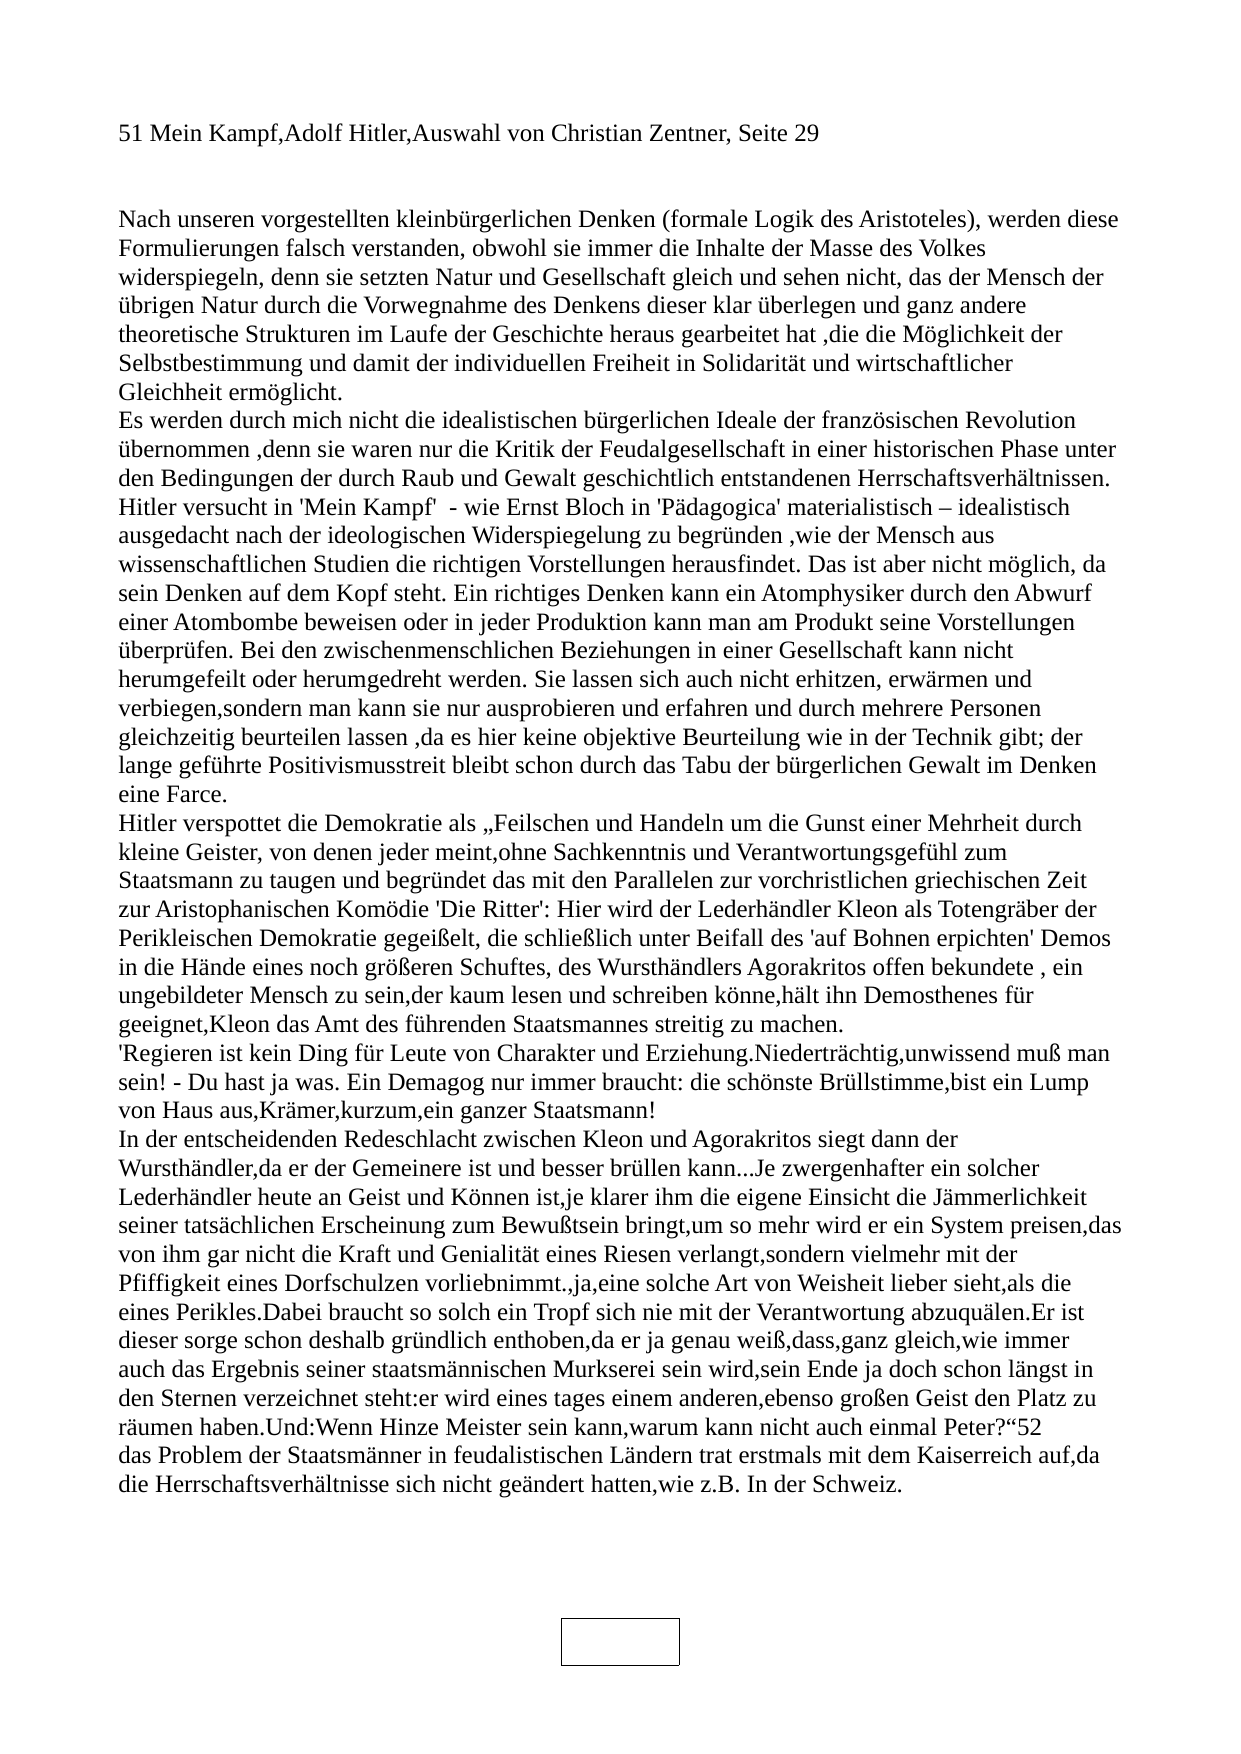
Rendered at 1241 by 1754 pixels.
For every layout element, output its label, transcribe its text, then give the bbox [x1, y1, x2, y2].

text In der entscheidenden Redeschlacht zwischen Kleon und Agorakritos siegt dann der Wursthändler,da er der Gemeinere ist und besser brüllen kann...Je zwergenhafter ein solcher Lederhändler heute an Geist und Können ist,je klarer ihm die eigene Einsicht die Jämmerlichkeit seiner tatsächlichen Erscheinung zum Bewußtsein bringt,um so mehr wird er ein System preisen,das von ihm gar nicht die Kraft und Genialität eines Riesen verlangt,sondern vielmehr mit der Pfiffigkeit eines Dorfschulzen vorliebnimmt.,ja,eine solche Art von Weisheit lieber sieht,als die eines Perikles.Dabei braucht so solch ein Tropf sich nie mit der Verantwortung abzuquälen.Er ist dieser sorge schon deshalb gründlich enthoben,da er ja genau weiß,dass,ganz gleich,wie immer auch das Ergebnis seiner staatsmännischen Murkserei sein wird,sein Ende ja doch schon längst in den Sternen verzeichnet steht:er wird eines tages einem anderen,ebenso großen Geist den Platz zu räumen haben.Und:Wenn Hinze Meister sein kann,warum kann nicht auch einmal Peter?“52 [118, 1124, 1122, 1441]
text Nach unseren vorgestellten kleinbürgerlichen Denken (formale Logik des Aristoteles), werden diese Formulierungen falsch verstanden, obwohl sie immer die Inhalte der Masse des Volkes widerspiegeln, denn sie setzten Natur und Gesellschaft gleich und sehen nicht, das der Mensch der übrigen Natur durch die Vorwegnahme des Denkens dieser klar überlegen und ganz andere theoretische Strukturen im Laufe der Geschichte heraus gearbeitet hat ,die die Möglichkeit der Selbstbestimmung und damit der individuellen Freiheit in Solidarität und wirtschaftlicher Gleichheit ermöglicht. [118, 204, 1122, 406]
text das Problem der Staatsmänner in feudalistischen Ländern trat erstmals mit dem Kaiserreich auf,da die Herrschaftsverhältnisse sich nicht geändert hatten,wie z.B. In der Schweiz. [118, 1441, 1122, 1498]
text Es werden durch mich nicht die idealistischen bürgerlichen Ideale der französischen Revolution übernommen ,denn sie waren nur die Kritik der Feudalgesellschaft in einer historischen Phase unter den Bedingungen der durch Raub und Gewalt geschichtlich entstandenen Herrschaftsverhältnissen. [118, 406, 1122, 492]
text 51 Mein Kampf,Adolf Hitler,Auswahl von Christian Zentner, Seite 29 [118, 118, 1122, 147]
text Hitler versucht in 'Mein Kampf' - wie Ernst Bloch in 'Pädagogica' materialistisch – idealistisch ausgedacht nach der ideologischen Widerspiegelung zu begründen ,wie der Mensch aus wissenschaftlichen Studien die richtigen Vorstellungen herausfindet. Das ist aber nicht möglich, da sein Denken auf dem Kopf steht. Ein richtiges Denken kann ein Atomphysiker durch den Abwurf einer Atombombe beweisen oder in jeder Produktion kann man am Produkt seine Vorstellungen überprüfen. Bei den zwischenmenschlichen Beziehungen in einer Gesellschaft kann nicht herumgefeilt oder herumgedreht werden. Sie lassen sich auch nicht erhitzen, erwärmen und verbiegen,sondern man kann sie nur ausprobieren und erfahren und durch mehrere Personen gleichzeitig beurteilen lassen ,da es hier keine objektive Beurteilung wie in der Technik gibt; der lange geführte Positivismusstreit bleibt schon durch das Tabu der bürgerlichen Gewalt im Denken eine Farce. [118, 492, 1122, 808]
text 'Regieren ist kein Ding für Leute von Charakter und Erziehung.Niederträchtig,unwissend muß man sein! - Du hast ja was. Ein Demagog nur immer braucht: die schönste Brüllstimme,bist ein Lump von Haus aus,Krämer,kurzum,ein ganzer Staatsmann! [118, 1038, 1122, 1124]
text Hitler verspottet die Demokratie als „Feilschen und Handeln um die Gunst einer Mehrheit durch kleine Geister, von denen jeder meint,ohne Sachkenntnis und Verantwortungsgefühl zum Staatsmann zu taugen und begründet das mit den Parallelen zur vorchristlichen griechischen Zeit zur Aristophanischen Komödie 'Die Ritter': Hier wird der Lederhändler Kleon als Totengräber der Perikleischen Demokratie gegeißelt, die schließlich unter Beifall des 'auf Bohnen erpichten' Demos in die Hände eines noch größeren Schuftes, des Wursthändlers Agorakritos offen bekundete , ein ungebildeter Mensch zu sein,der kaum lesen und schreiben könne,hält ihn Demosthenes für geeignet,Kleon das Amt des führenden Staatsmannes streitig zu machen. [118, 808, 1122, 1038]
